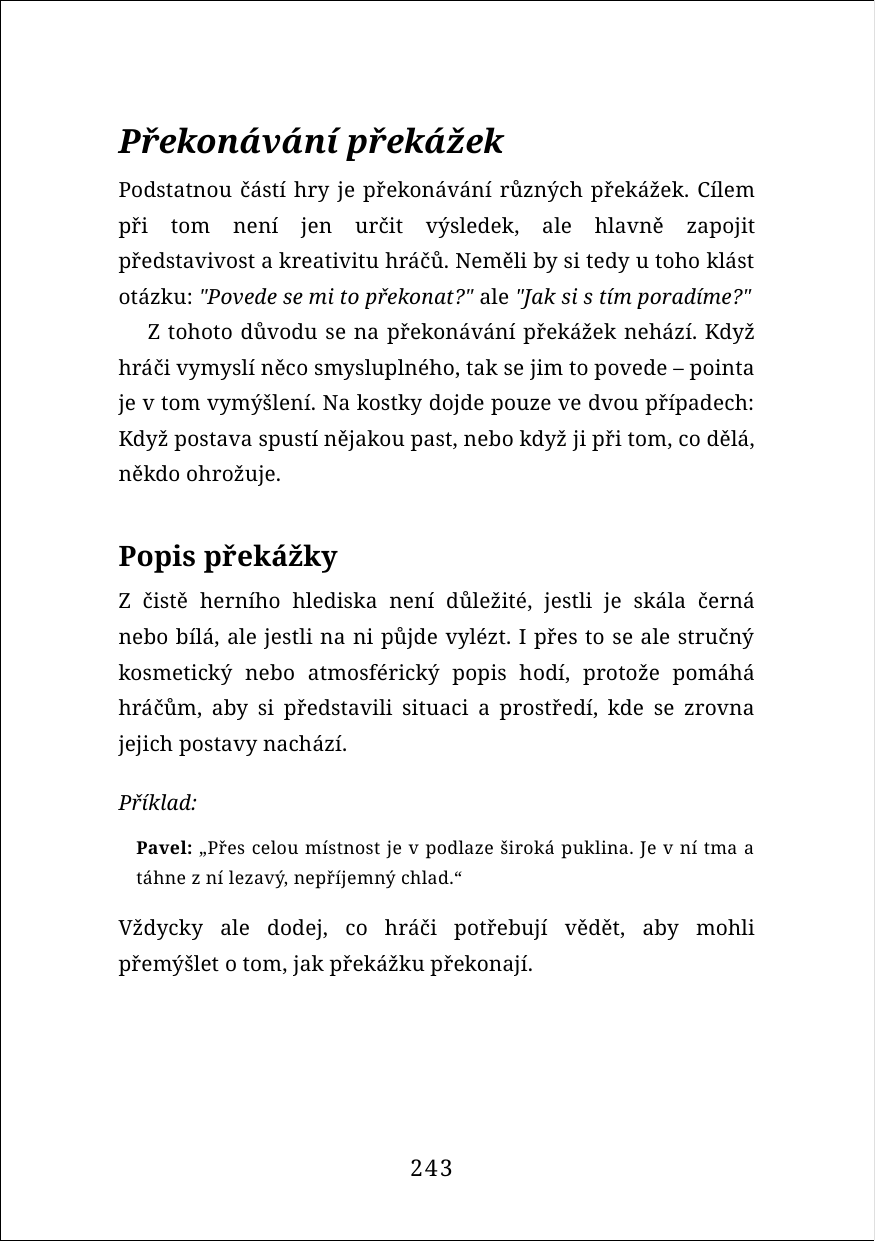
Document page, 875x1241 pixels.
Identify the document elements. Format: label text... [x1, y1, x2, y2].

text Podstatnou částí hry je překonávání různých překážek. Cílem při tom není jen určit výsledek, ale hlavně zapojit představivost a kreativitu hráčů. Neměli by si tedy u toho klást otázku: "Povede se mi to překonat?" ale "Jak si s tím poradíme?" Z tohoto důvodu se na překonávání překážek nehází. Když hráči vymyslí něco smysluplného, tak se jim to povede – pointa je v tom vymýšlení. Na kostky dojde pouze ve dvou případech: Když postava spustí nějakou past, nebo když ji při tom, co dělá, někdo ohrožuje. [118, 175, 756, 488]
text Z čistě herního hlediska není důležité, jestli je skála černá nebo bílá, ale jestli na ni půjde vylézt. I přes to se ale stručný kosmetický nebo atmosférický popis hodí, protože pomáhá hráčům, aby si představili situaci a prostředí, kde se zrovna jejich postavy nachází. [118, 587, 756, 757]
subtitle Překonávání překážek [118, 118, 756, 164]
text Vždycky ale dodej, co hráči potřebují vědět, aby mohli přemýšlet o tom, jak překážku překonají. [118, 913, 756, 977]
text Pavel: „Přes celou místnost je v podlaze široká puklina. Je v ní tma a táhne z ní lezavý, nepříjemný chlad.“ [136, 835, 756, 889]
subtitle Popis překážky [118, 536, 756, 575]
text Příklad: [118, 788, 756, 816]
